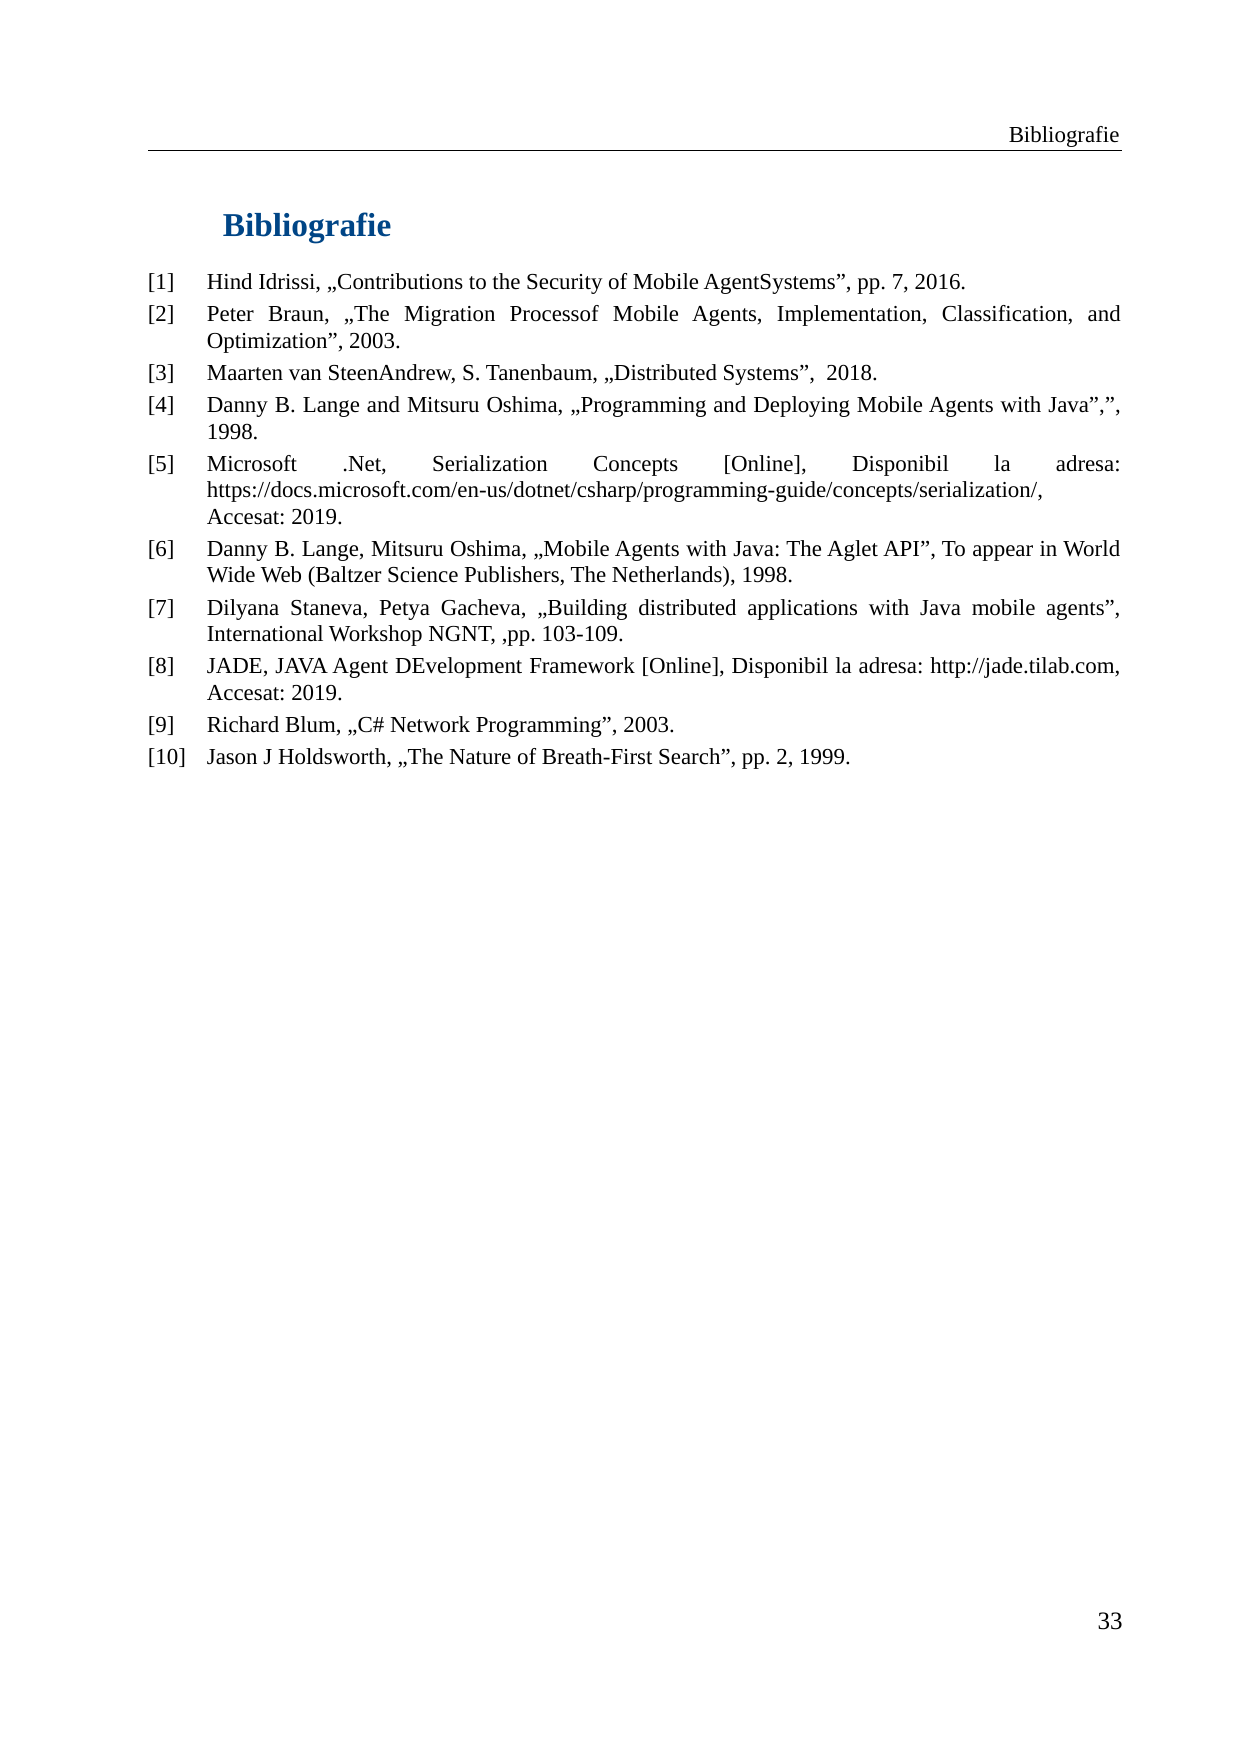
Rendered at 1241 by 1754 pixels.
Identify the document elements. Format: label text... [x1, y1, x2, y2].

text [8] JADE, JAVA Agent DEvelopment Framework [Online], Disponibil la adresa: http://jade.tilab.com, Accesat: 2019. [148, 652, 1122, 705]
text [10] Jason J Holdsworth, „The Nature of Breath-First Search”, pp. 2, 1999. [148, 743, 1122, 769]
subtitle Bibliografie [148, 205, 1122, 243]
text [4] Danny B. Lange and Mitsuru Oshima, „Programming and Deploying Mobile Agents with Java”,”, 1998. [148, 391, 1122, 444]
text [7] Dilyana Staneva, Petya Gacheva, „Building distributed applications with Java mobile agents”, International Workshop NGNT, ,pp. 103-109. [148, 594, 1122, 646]
text [2] Peter Braun, „The Migration Processof Mobile Agents, Implementation, Classification, and Optimization”, 2003. [148, 300, 1122, 353]
text [3] Maarten van SteenAndrew, S. Tanenbaum, „Distributed Systems”, 2018. [148, 359, 1122, 385]
text [1] Hind Idrissi, „Contributions to the Security of Mobile AgentSystems”, pp. 7, 2016. [148, 268, 1122, 294]
text [6] Danny B. Lange, Mitsuru Oshima, „Mobile Agents with Java: The Aglet API”, To appear in World Wide Web (Baltzer Science Publishers, The Netherlands), 1998. [148, 535, 1122, 588]
text [5] Microsoft .Net, Serialization Concepts [Online], Disponibil la adresa: https://docs.microsoft.com/en-us/dotnet/csharp/programming-guide/concepts/serialization/, Accesat: 2019. [148, 450, 1122, 529]
text [9] Richard Blum, „C# Network Programming”, 2003. [148, 711, 1122, 737]
